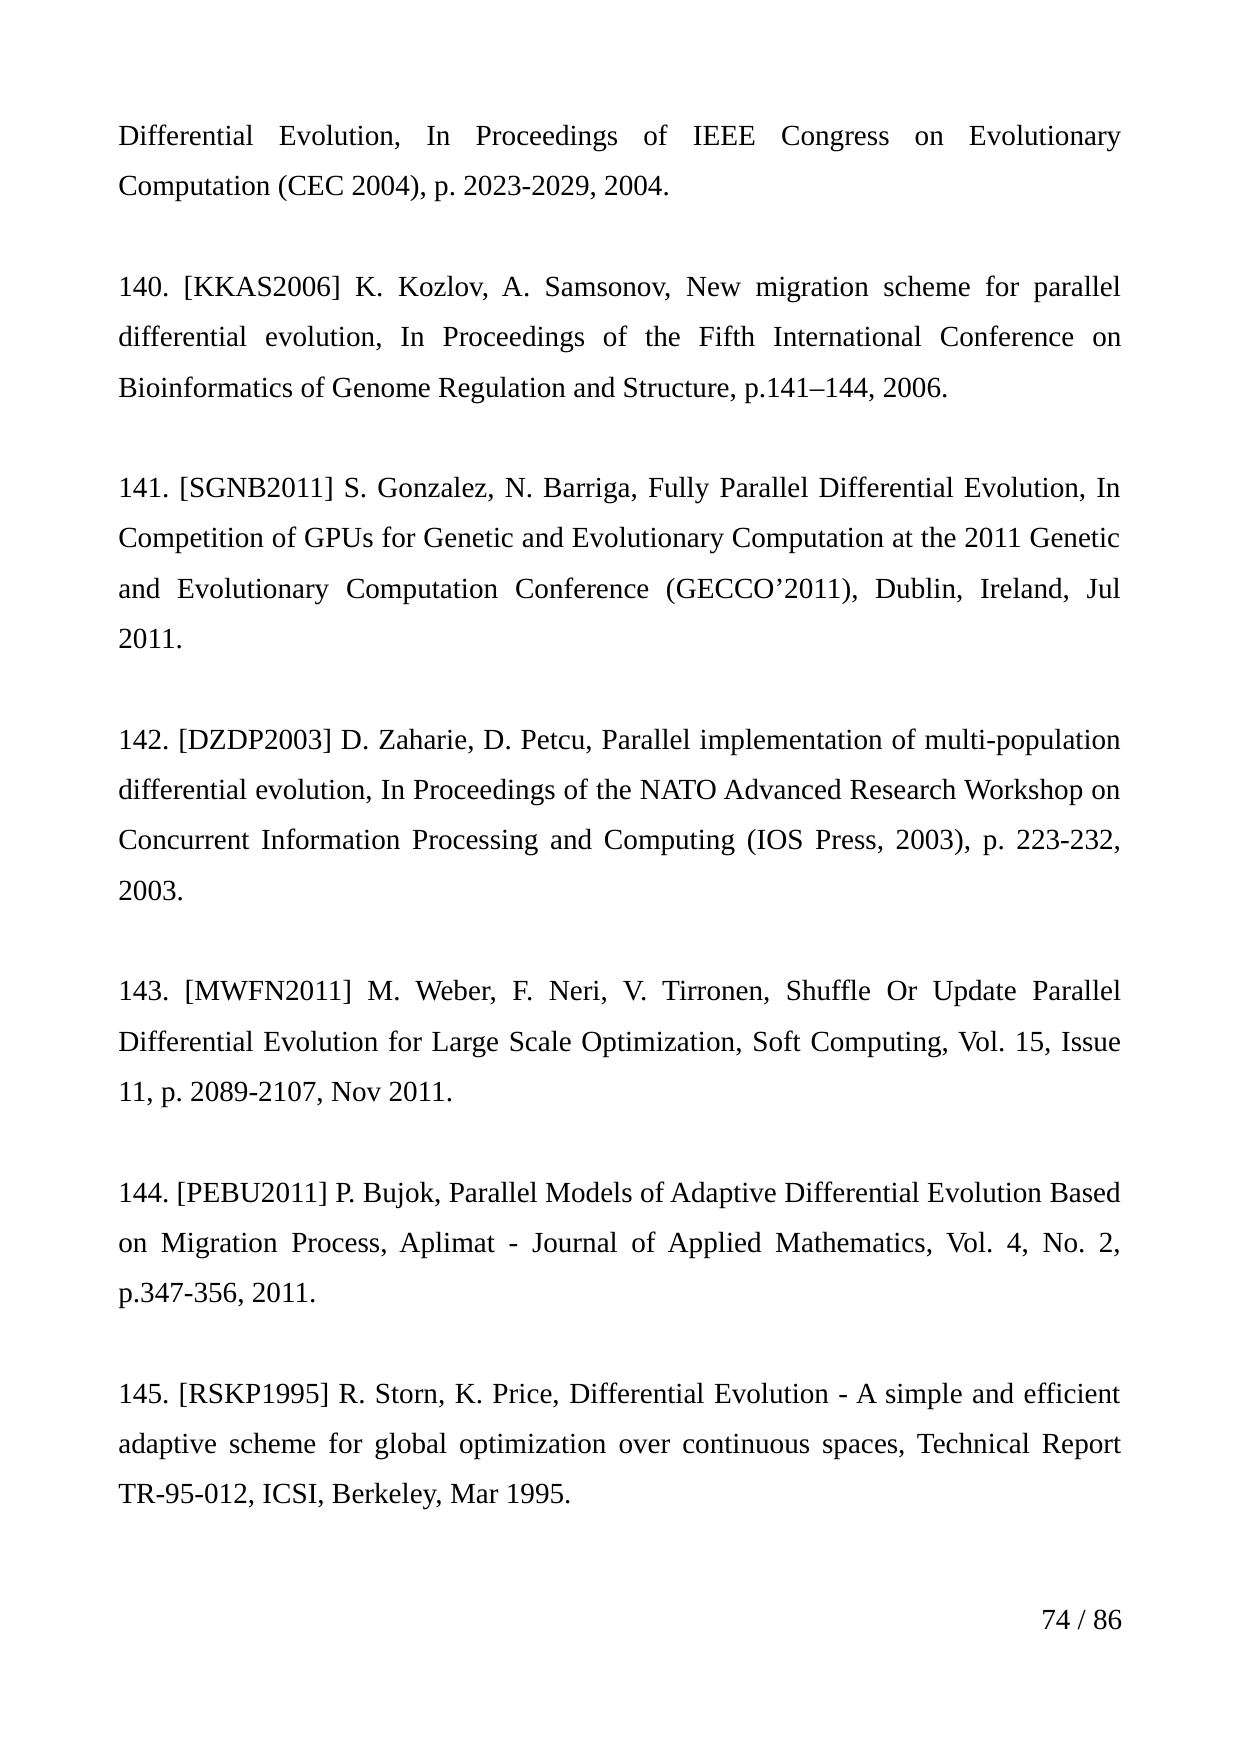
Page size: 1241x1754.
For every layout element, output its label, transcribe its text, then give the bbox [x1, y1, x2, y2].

text Differential Evolution, In Proceedings of IEEE Congress on Evolutionary Computation (CEC 2004), p. 2023-2029, 2004. [118, 118, 1122, 202]
text 144. [PEBU2011] P. Bujok, Parallel Models of Adaptive Differential Evolution Based on Migration Process, Aplimat - Journal of Applied Mathematics, Vol. 4, No. 2, p.347-356, 2011. [118, 1175, 1122, 1309]
text 141. [SGNB2011] S. Gonzalez, N. Barriga, Fully Parallel Differential Evolution, In Competition of GPUs for Genetic and Evolutionary Computation at the 2011 Genetic and Evolutionary Computation Conference (GECCO’2011), Dublin, Ireland, Jul 2011. [118, 470, 1122, 655]
text 142. [DZDP2003] D. Zaharie, D. Petcu, Parallel implementation of multi-population differential evolution, In Proceedings of the NATO Advanced Research Workshop on Concurrent Information Processing and Computing (IOS Press, 2003), p. 223-232, 2003. [118, 722, 1122, 906]
text 140. [KKAS2006] K. Kozlov, A. Samsonov, New migration scheme for parallel differential evolution, In Proceedings of the Fifth International Conference on Bioinformatics of Genome Regulation and Structure, p.141–144, 2006. [118, 269, 1122, 403]
text 143. [MWFN2011] M. Weber, F. Neri, V. Tirronen, Shuffle Or Update Parallel Differential Evolution for Large Scale Optimization, Soft Computing, Vol. 15, Issue 11, p. 2089-2107, Nov 2011. [118, 973, 1122, 1108]
text 145. [RSKP1995] R. Storn, K. Price, Differential Evolution - A simple and efficient adaptive scheme for global optimization over continuous spaces, Technical Report TR-95-012, ICSI, Berkeley, Mar 1995. [118, 1376, 1122, 1510]
